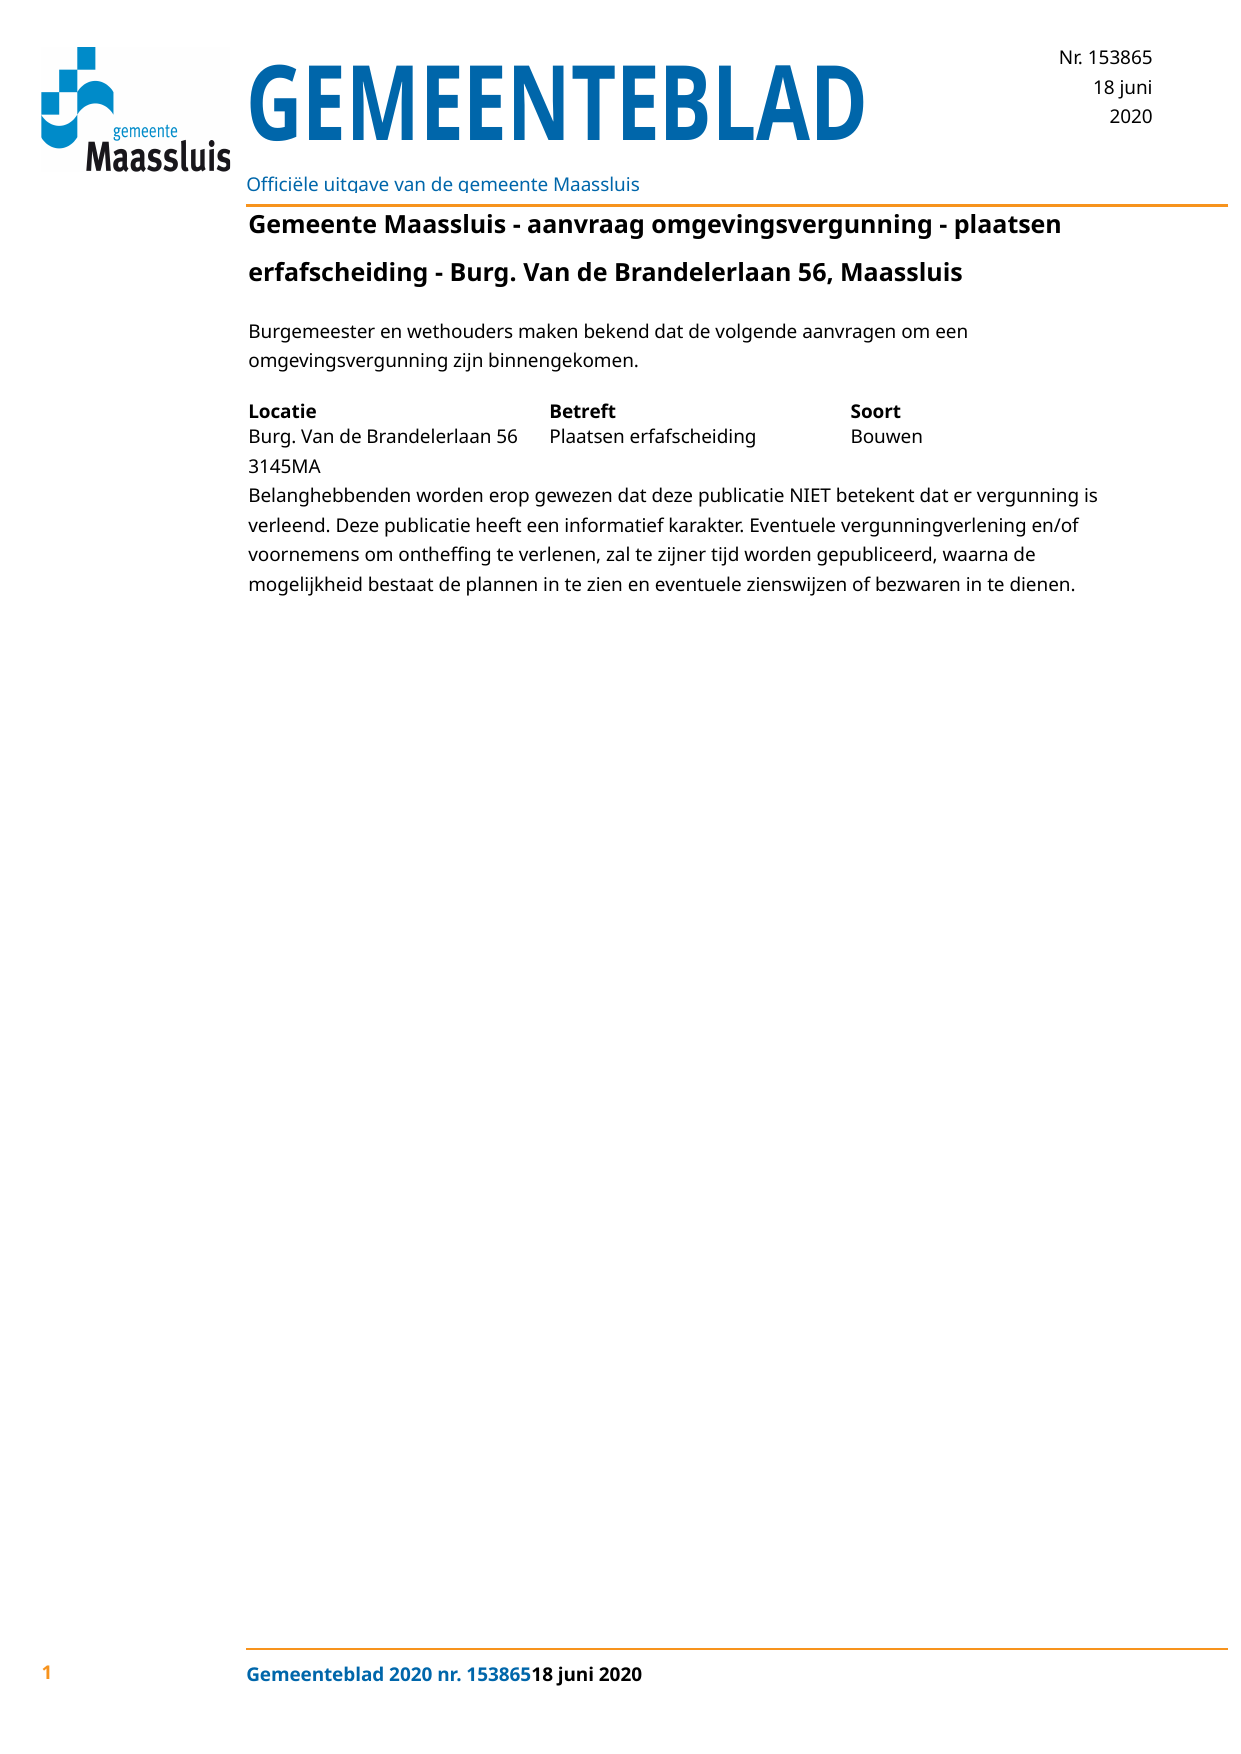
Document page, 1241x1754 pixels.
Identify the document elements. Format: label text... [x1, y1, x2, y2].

table_cell Burg. Van de Brandelerlaan 56 3145MA [248, 424, 549, 479]
table_header Locatie [248, 398, 549, 424]
text Gemeente Maassluis - aanvraag omgevingsvergunning - plaatsen erfafscheiding - Burg. Van de Brandelerlaan 56, Maassluis [248, 207, 1152, 288]
text Burgemeester en wethouders maken bekend dat de volgende aanvragen om een omgevingsvergunning zijn binnengekomen. [248, 318, 1152, 373]
picture [41, 47, 77, 92]
table_cell Bouwen [850, 424, 1152, 479]
table_cell Plaatsen erfafscheiding [549, 424, 850, 479]
table_header Soort [850, 398, 1152, 424]
table_header Betreft [549, 398, 850, 424]
text Belanghebbenden worden erop gewezen dat deze publicatie NIET betekent dat er vergunning is verleend. Deze publicatie heeft een informatief karakter. Eventuele vergunningverlening en/of voornemens om ontheffing te verlenen, zal te zijner tijd worden gepubliceerd, waarna de mogelijkheid bestaat de plannen in te zien en eventuele zienswijzen of bezwaren in te dienen. [248, 482, 1152, 597]
picture [41, 47, 231, 172]
